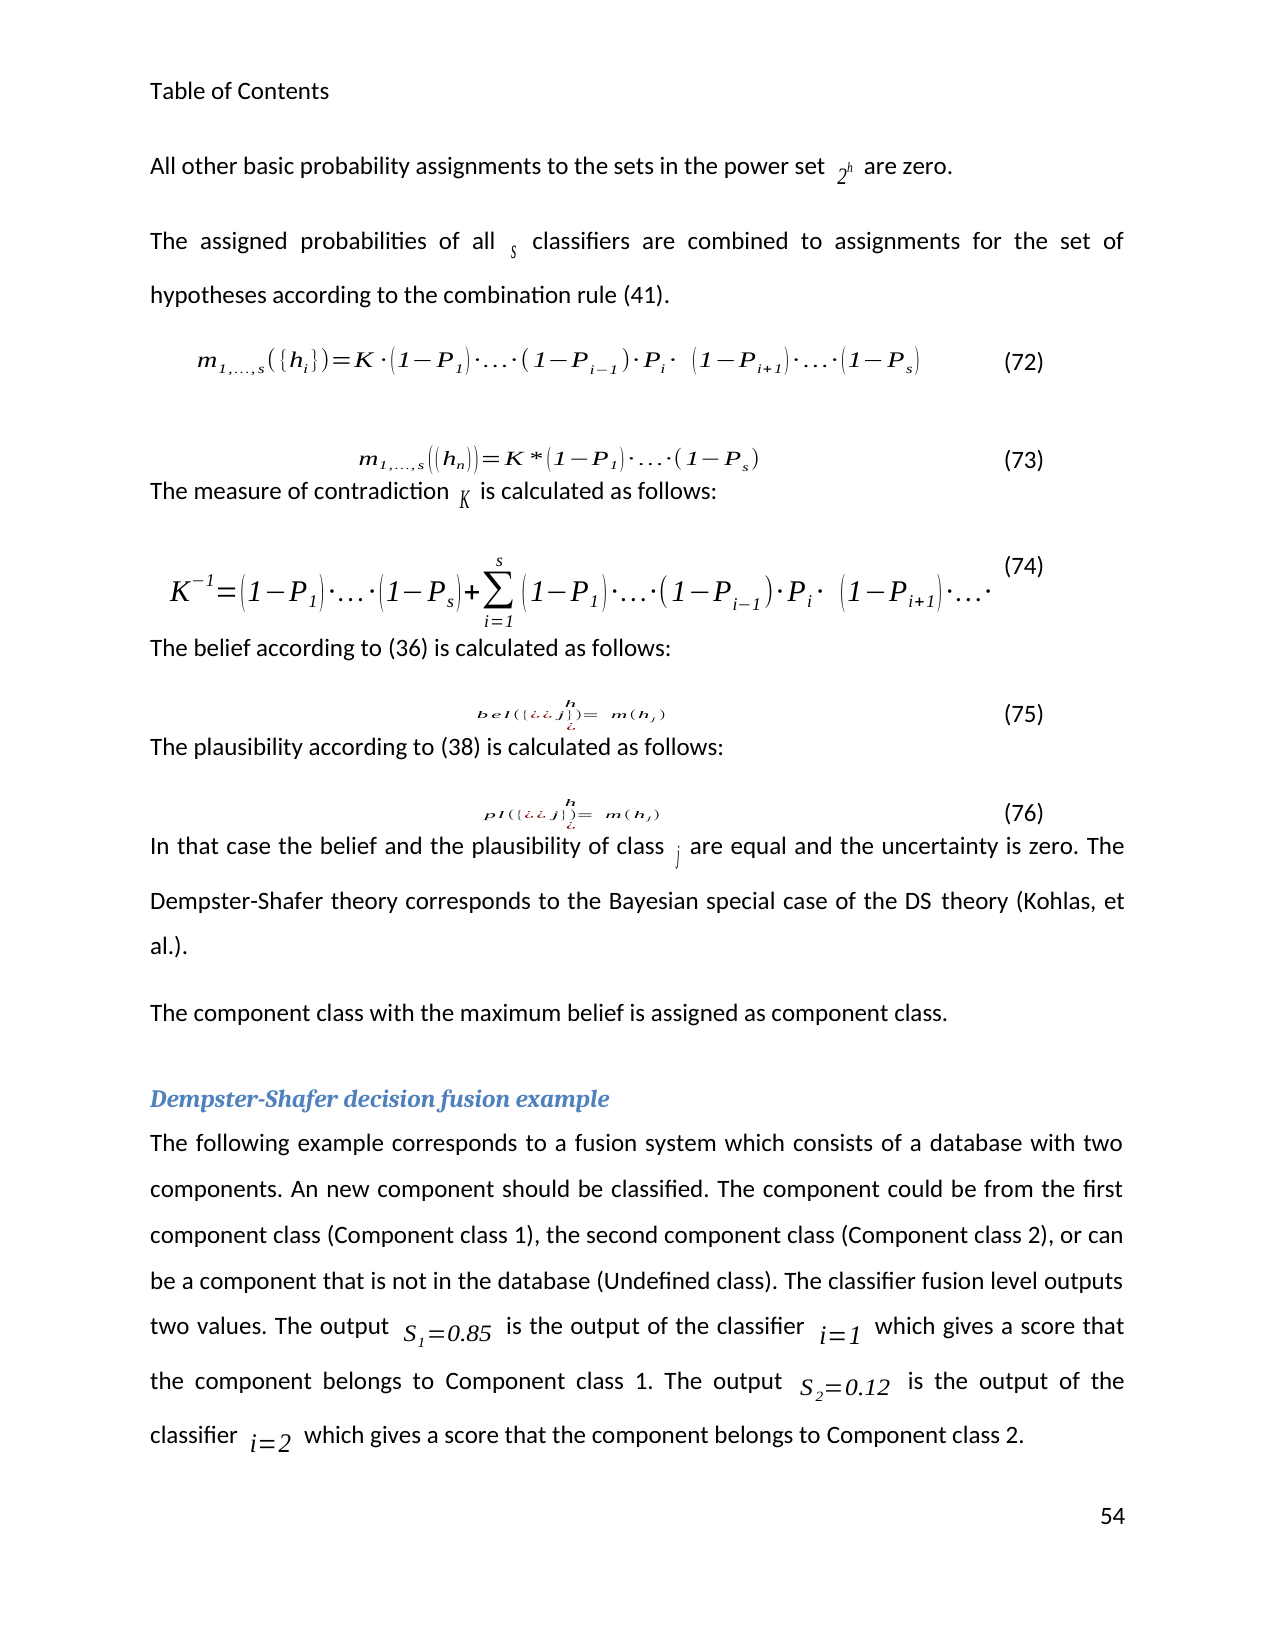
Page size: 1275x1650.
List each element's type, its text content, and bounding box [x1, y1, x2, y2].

text The plausibility according to (38) is calculated as follows: [150, 731, 1125, 762]
text The component class with the maximum belief is assigned as component class. [150, 997, 1125, 1028]
text The following example corresponds to a fusion system which consists of a database with two components. An new component should be classified. The component could be from the first component class (Component class 1), the second component class (Component class 2), or can be a component that is not in the database (Undefined class). The classifier fusion level outputs two values. The output is the output of the classifier which gives a score that the component belongs to Component class 1. The output is the output of the classifier which gives a score that the component belongs to Component class 2. [150, 1128, 1125, 1458]
table_header (74) [992, 550, 1057, 632]
table_header [150, 444, 992, 475]
table_header [150, 550, 992, 632]
text The belief according to (36) is calculated as follows: [150, 632, 1125, 662]
table_header [150, 346, 992, 377]
table_header (72) [992, 346, 1057, 377]
text The measure of contradiction is calculated as follows: [150, 475, 1125, 514]
text In that case the belief and the plausibility of class are equal and the uncertainty is zero. The Dempster-Shafer theory corresponds to the Bayesian special case of the DS theory (Kohlas, et al.). [150, 830, 1125, 961]
text The assigned probabilities of all classifiers are combined to assignments for the set of hypotheses according to the combination rule (41). [150, 225, 1125, 310]
table_header (76) [992, 798, 1057, 830]
subtitle Dempster-Shafer decision fusion example [150, 1084, 1125, 1113]
text All other basic probability assignments to the sets in the power set are zero. [150, 150, 1125, 189]
table_header [150, 798, 992, 830]
table_header (73) [992, 444, 1057, 475]
table_header [150, 698, 992, 731]
table_header (75) [992, 698, 1057, 731]
